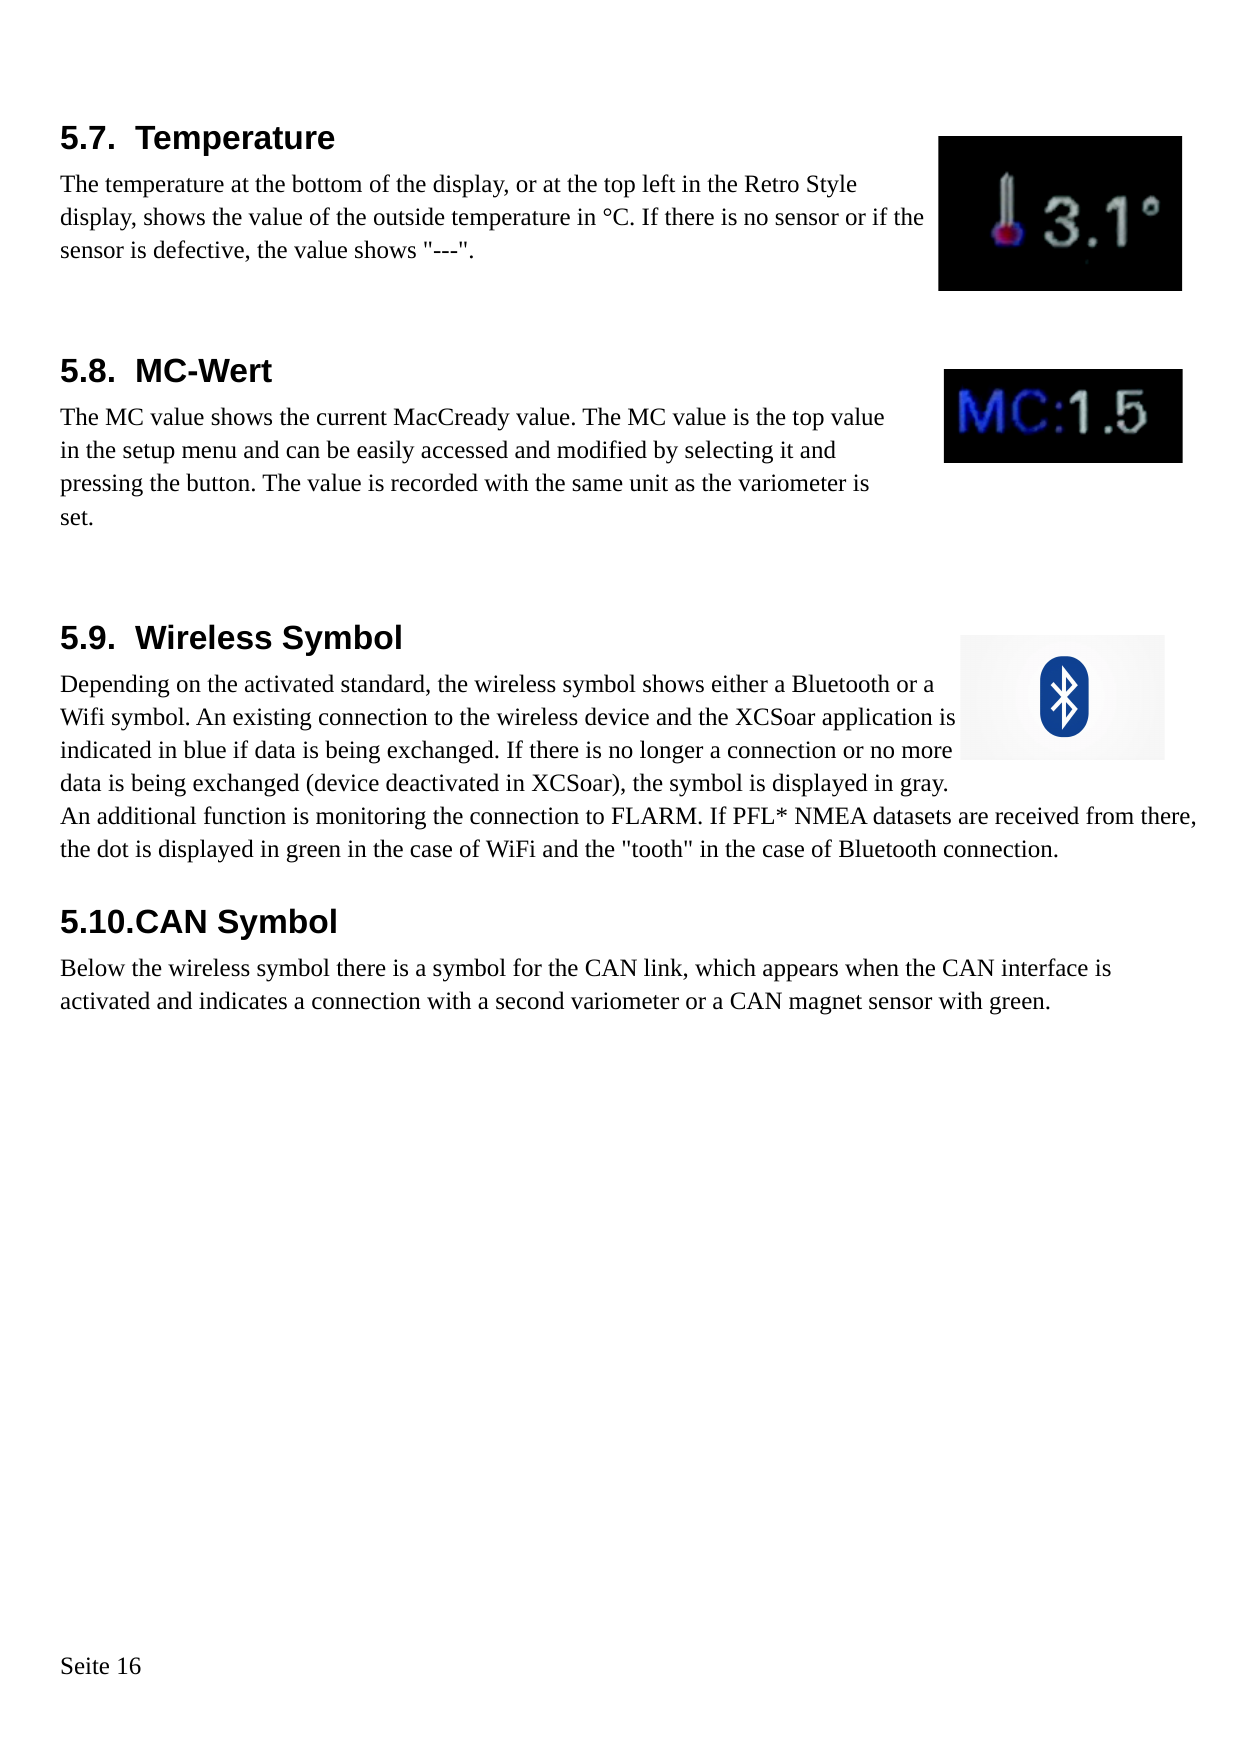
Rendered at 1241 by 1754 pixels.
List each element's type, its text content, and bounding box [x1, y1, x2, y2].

text The temperature at the bottom of the display, or at the top left in the Retro Style display, shows the value of the outside temperature in °C. If there is no sensor or if the sensor is defective, the value shows "---". [60, 169, 938, 264]
picture [938, 136, 1183, 291]
subtitle Wireless Symbol [60, 618, 1207, 656]
subtitle Temperature [60, 118, 1207, 157]
subtitle CAN Symbol [60, 902, 1207, 941]
text Below the wireless symbol there is a symbol for the CAN link, which appears when the CAN interface is activated and indicates a connection with a second variometer or a CAN magnet sensor with green. [60, 953, 1207, 1015]
picture [960, 635, 1165, 760]
text The MC value shows the current MacCready value. The MC value is the top value in the setup menu and can be easily accessed and modified by selecting it and pressing the button. The value is recorded with the same unit as the variometer is set. [60, 402, 1207, 530]
subtitle MC-Wert [60, 351, 1207, 390]
text Depending on the activated standard, the wireless symbol shows either a Bluetooth or a Wifi symbol. An existing connection to the wireless device and the XCSoar application is indicated in blue if data is being exchanged. If there is no longer a connection or no more data is being exchanged (device deactivated in XCSoar), the symbol is displayed in gray. An additional function is monitoring the connection to FLARM. If PFL* NMEA datasets are received from there, the dot is displayed in green in the case of WiFi and the "tooth" in the case of Bluetooth connection. [60, 669, 1207, 863]
picture [943, 369, 1183, 463]
